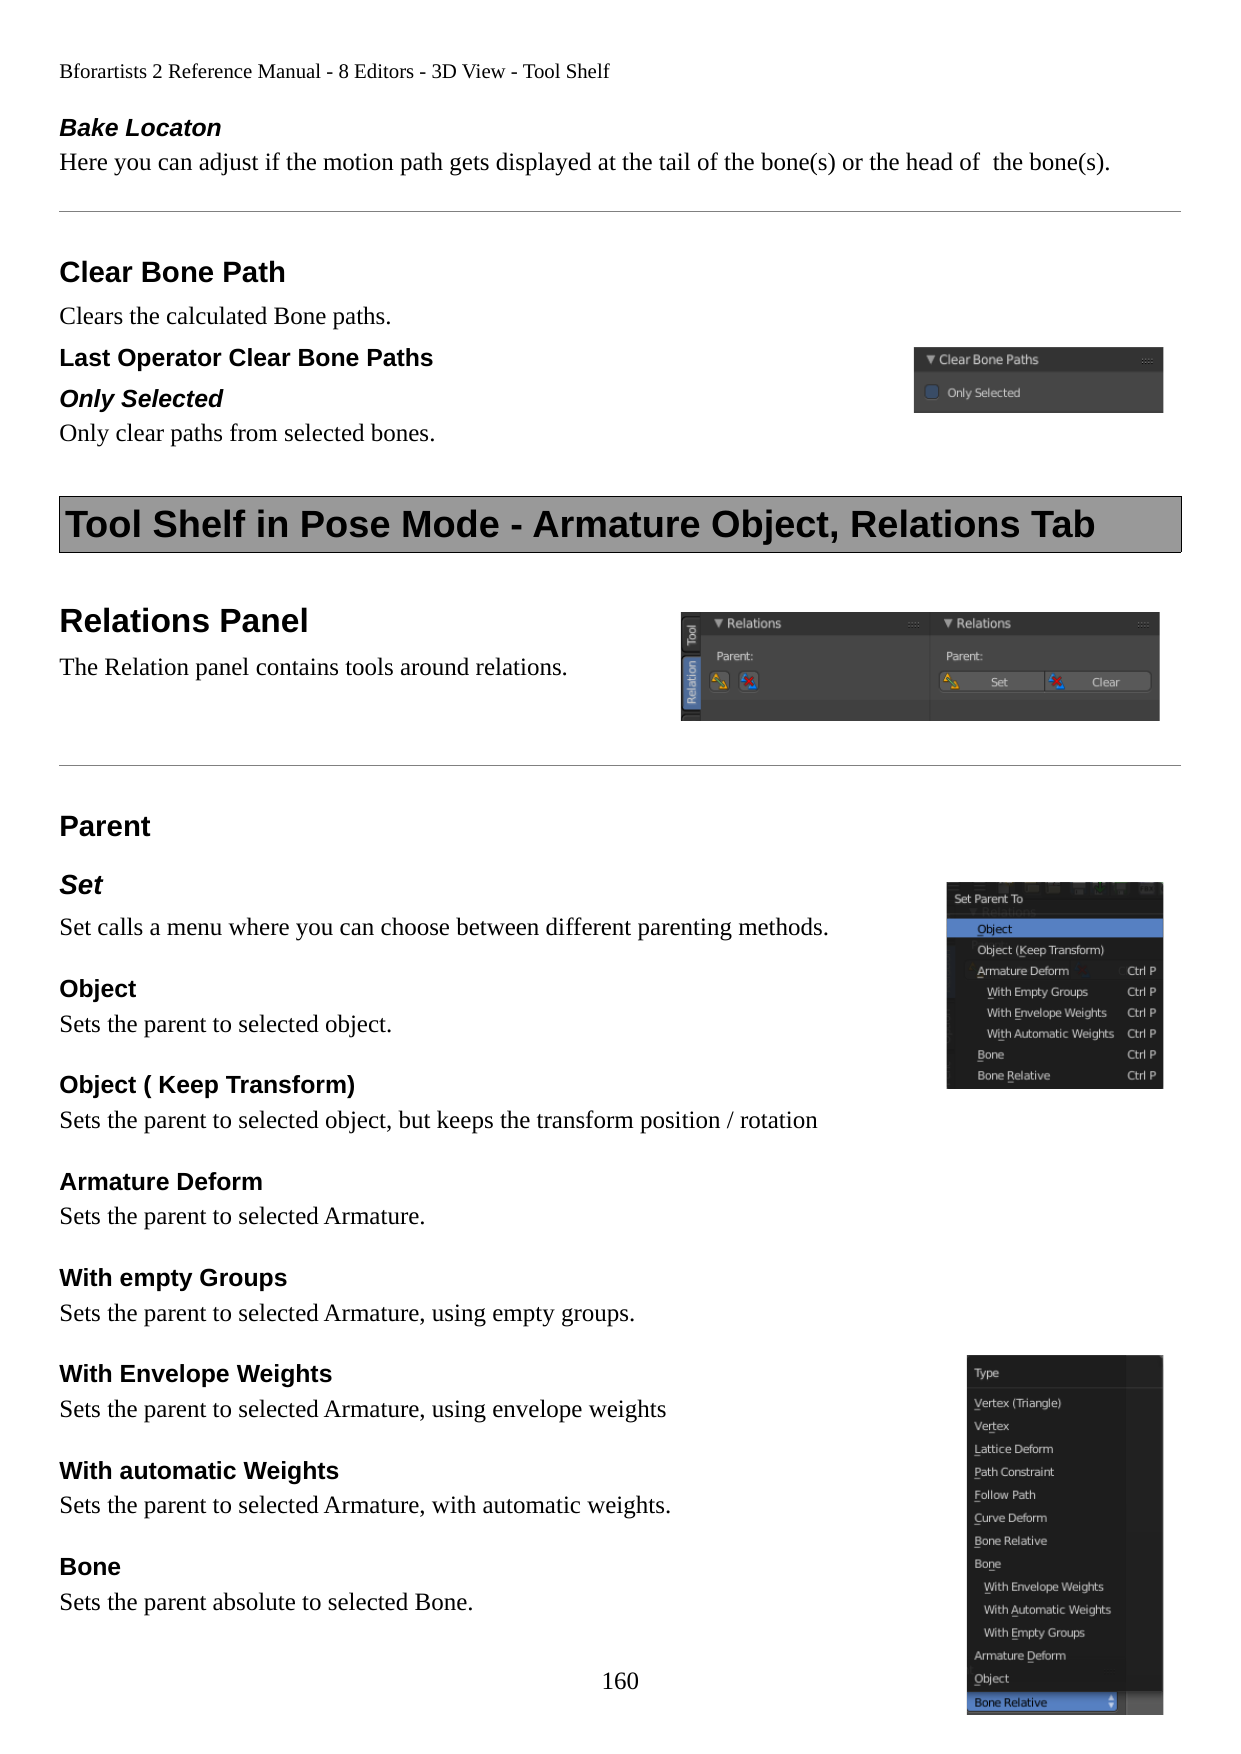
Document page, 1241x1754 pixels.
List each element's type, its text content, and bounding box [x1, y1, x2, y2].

picture [680, 612, 1160, 721]
subtitle Only Selected [59, 384, 913, 412]
subtitle With Envelope Weights [59, 1359, 966, 1388]
subtitle [1164, 1456, 1181, 1484]
text Here you can adjust if the motion path gets displayed at the tail of the bone(s) or the head of the bone(s). [59, 147, 1181, 176]
subtitle Object ( Keep Transform) [59, 1070, 1181, 1099]
subtitle With automatic Weights [59, 1456, 966, 1484]
subtitle [1164, 974, 1181, 1002]
subtitle Relations Panel [59, 601, 1181, 640]
text Sets the parent to selected object. [59, 1009, 946, 1037]
text Sets the parent to selected Armature. [59, 1201, 1181, 1230]
subtitle Parent [59, 809, 1181, 843]
text Sets the parent to selected Armature, using envelope weights [59, 1394, 966, 1423]
subtitle Last Operator Clear Bone Paths [59, 343, 1181, 371]
text Set calls a menu where you can choose between different parenting methods. [59, 912, 946, 941]
text Sets the parent absolute to selected Bone. [59, 1587, 966, 1616]
subtitle Bone [59, 1552, 966, 1581]
text Clears the calculated Bone paths. [59, 301, 1181, 330]
subtitle Object [59, 974, 946, 1002]
text Sets the parent to selected object, but keeps the transform position / rotation [59, 1105, 1181, 1134]
subtitle With empty Groups [59, 1263, 1181, 1292]
picture [913, 347, 1164, 413]
table_header Tool Shelf in Pose Mode - Armature Object, Relations Tab [60, 497, 1181, 552]
text Only clear paths from selected bones. [59, 418, 1181, 447]
subtitle Bake Locaton [59, 113, 1181, 141]
subtitle [1164, 384, 1181, 412]
text Sets the parent to selected Armature, with automatic weights. [59, 1491, 966, 1519]
picture [966, 1355, 1164, 1715]
subtitle Clear Bone Path [59, 255, 1181, 289]
subtitle [1164, 1552, 1181, 1581]
subtitle [1164, 1359, 1181, 1388]
subtitle Set [59, 868, 1181, 900]
text The Relation panel contains tools around relations. [59, 652, 680, 681]
text Sets the parent to selected Armature, using empty groups. [59, 1298, 1181, 1327]
picture [946, 882, 1164, 1089]
subtitle Armature Deform [59, 1167, 1181, 1195]
